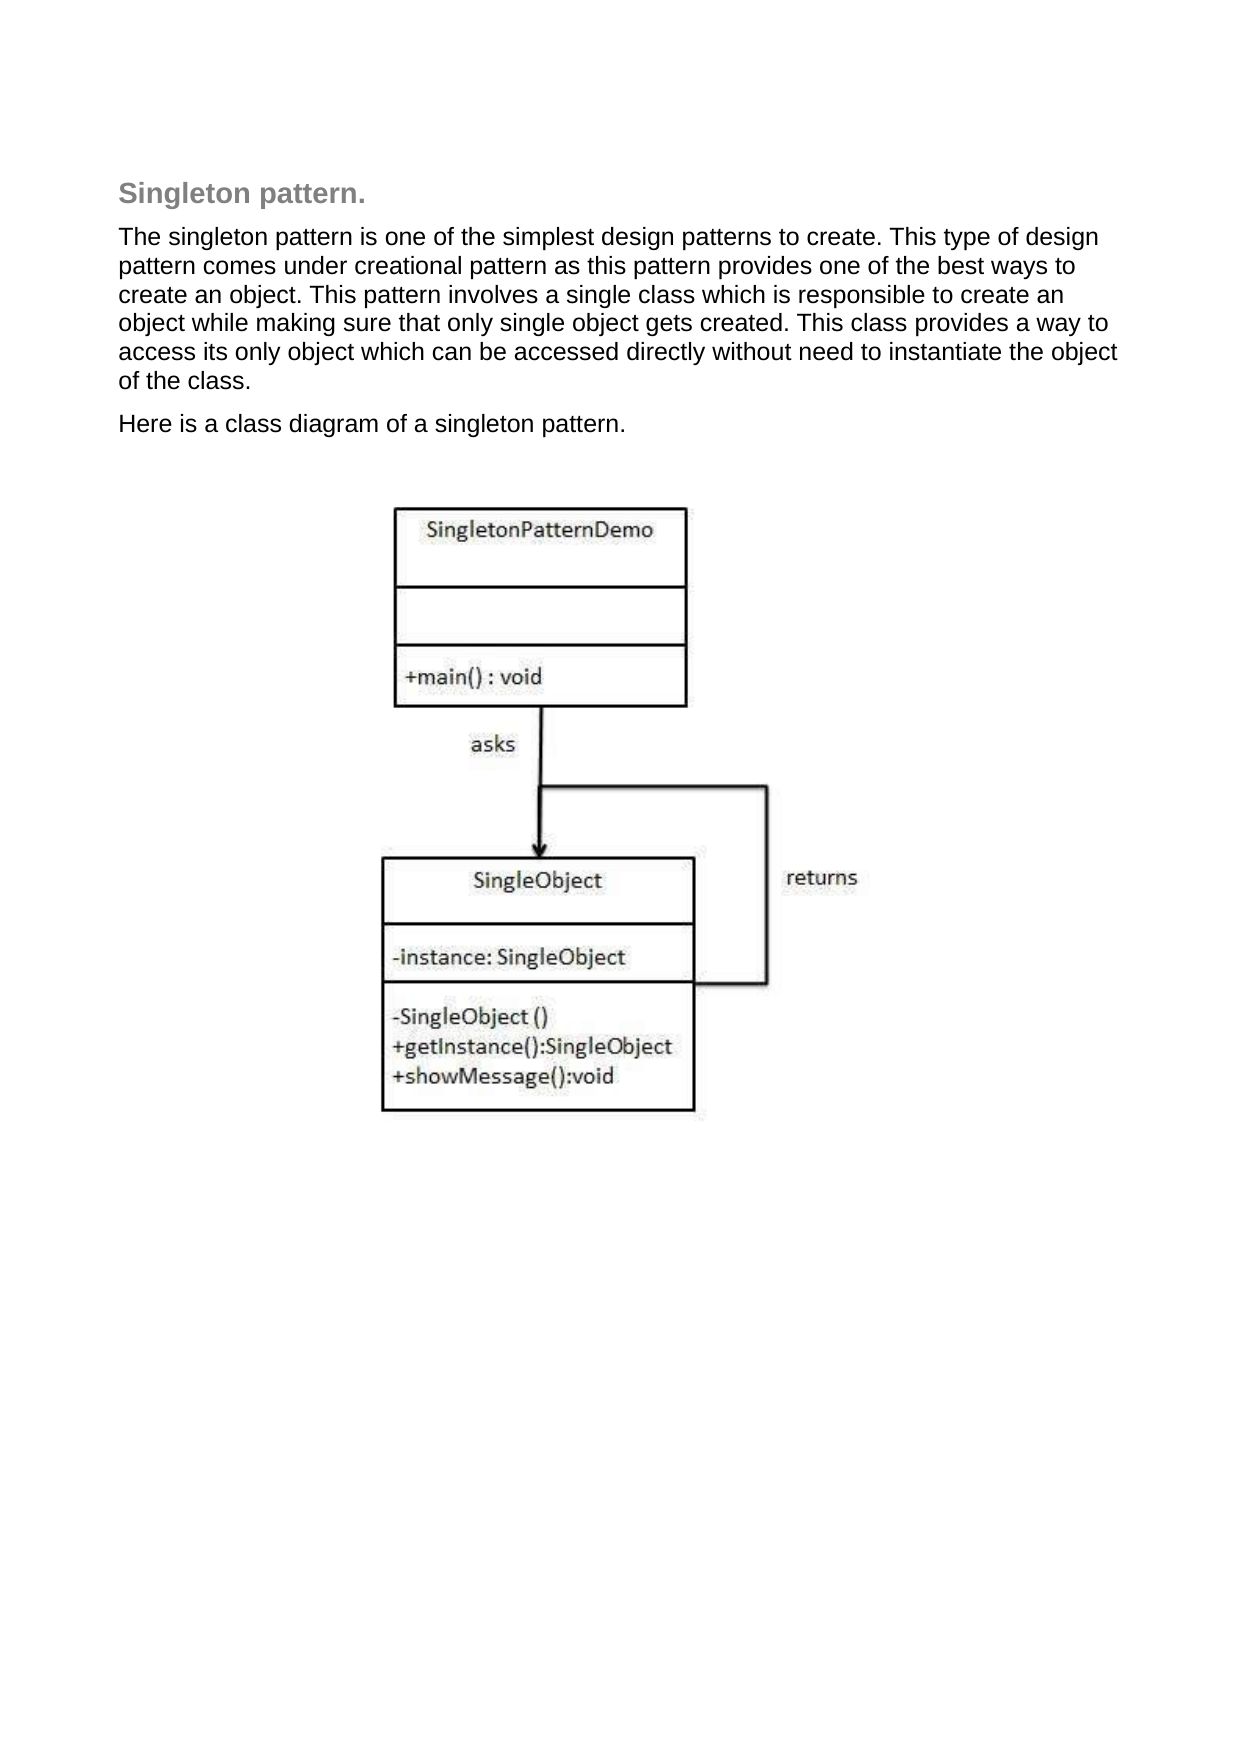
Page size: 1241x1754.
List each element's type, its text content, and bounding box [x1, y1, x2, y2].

picture [369, 495, 871, 1123]
subtitle Singleton pattern. [118, 176, 1122, 209]
text Here is a class diagram of a singleton pattern. [118, 409, 1122, 438]
text The singleton pattern is one of the simplest design patterns to create. This type of design pattern comes under creational pattern as this pattern provides one of the best ways to create an object. This pattern involves a single class which is responsible to create an object while making sure that only single object gets created. This class provides a way to access its only object which can be accessed directly without need to instantiate the object of the class. [118, 222, 1122, 394]
